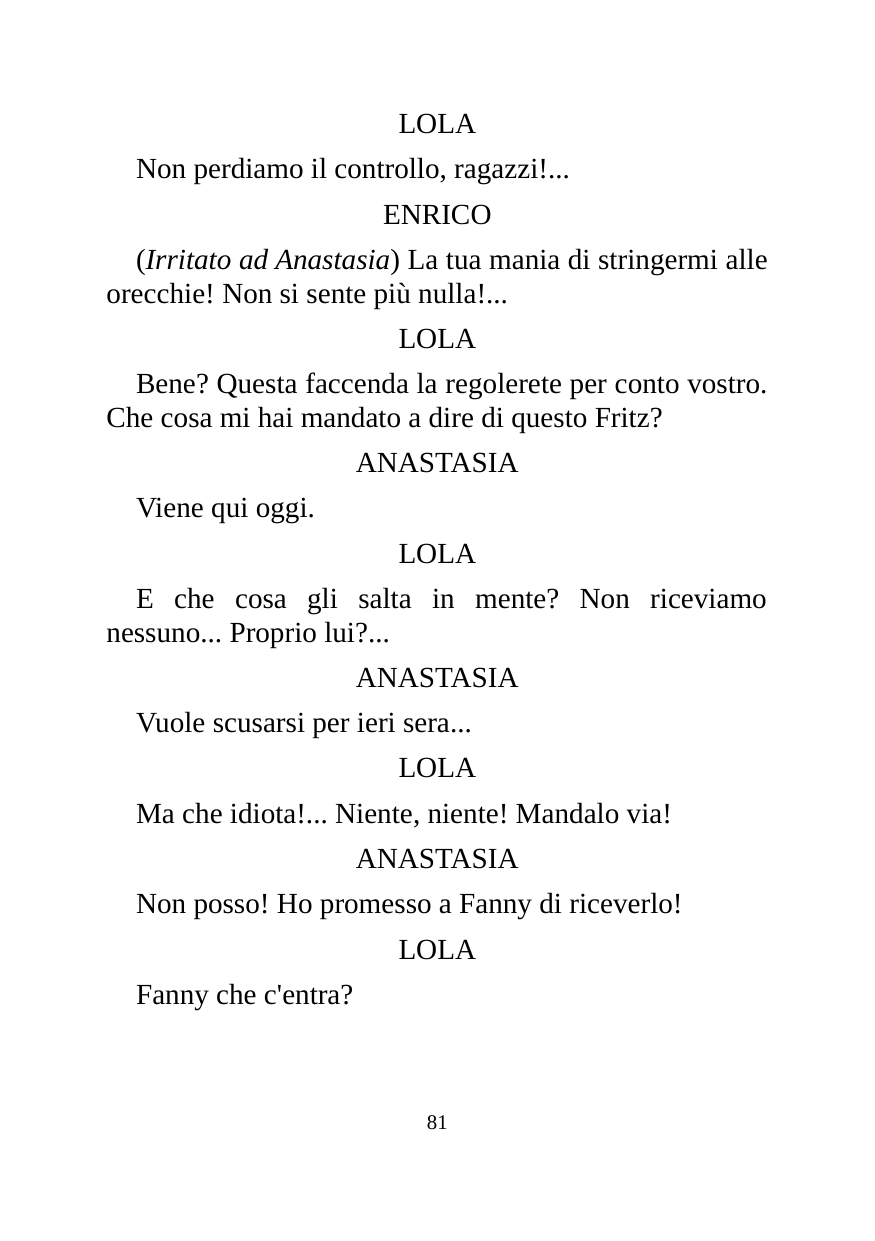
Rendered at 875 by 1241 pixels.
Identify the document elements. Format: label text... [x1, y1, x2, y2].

text ANASTASIA [106, 841, 768, 875]
text ANASTASIA [106, 445, 768, 479]
text ENRICO [106, 197, 768, 230]
text Non posso! Ho promesso a Fanny di riceverlo! [106, 887, 768, 920]
text LOLA [106, 321, 768, 354]
text Vuole scusarsi per ieri sera... [106, 705, 768, 739]
text ANASTASIA [106, 660, 768, 693]
text LOLA [106, 106, 768, 140]
text Ma che idiota!... Niente, niente! Mandalo via! [106, 796, 768, 829]
text Bene? Questa faccenda la regolerete per conto vostro. Che cosa mi hai mandato a dire di questo Fritz? [106, 366, 768, 433]
text Fanny che c'entra? [106, 977, 768, 1011]
text LOLA [106, 932, 768, 965]
text Non perdiamo il controllo, ragazzi!... [106, 152, 768, 185]
text LOLA [106, 536, 768, 569]
text LOLA [106, 751, 768, 784]
text E che cosa gli salta in mente? Non riceviamo nessuno... Proprio lui?... [106, 581, 768, 648]
text (Irritato ad Anastasia) La tua mania di stringermi alle orecchie! Non si sente più nulla!... [106, 242, 768, 309]
text Viene qui oggi. [106, 491, 768, 524]
